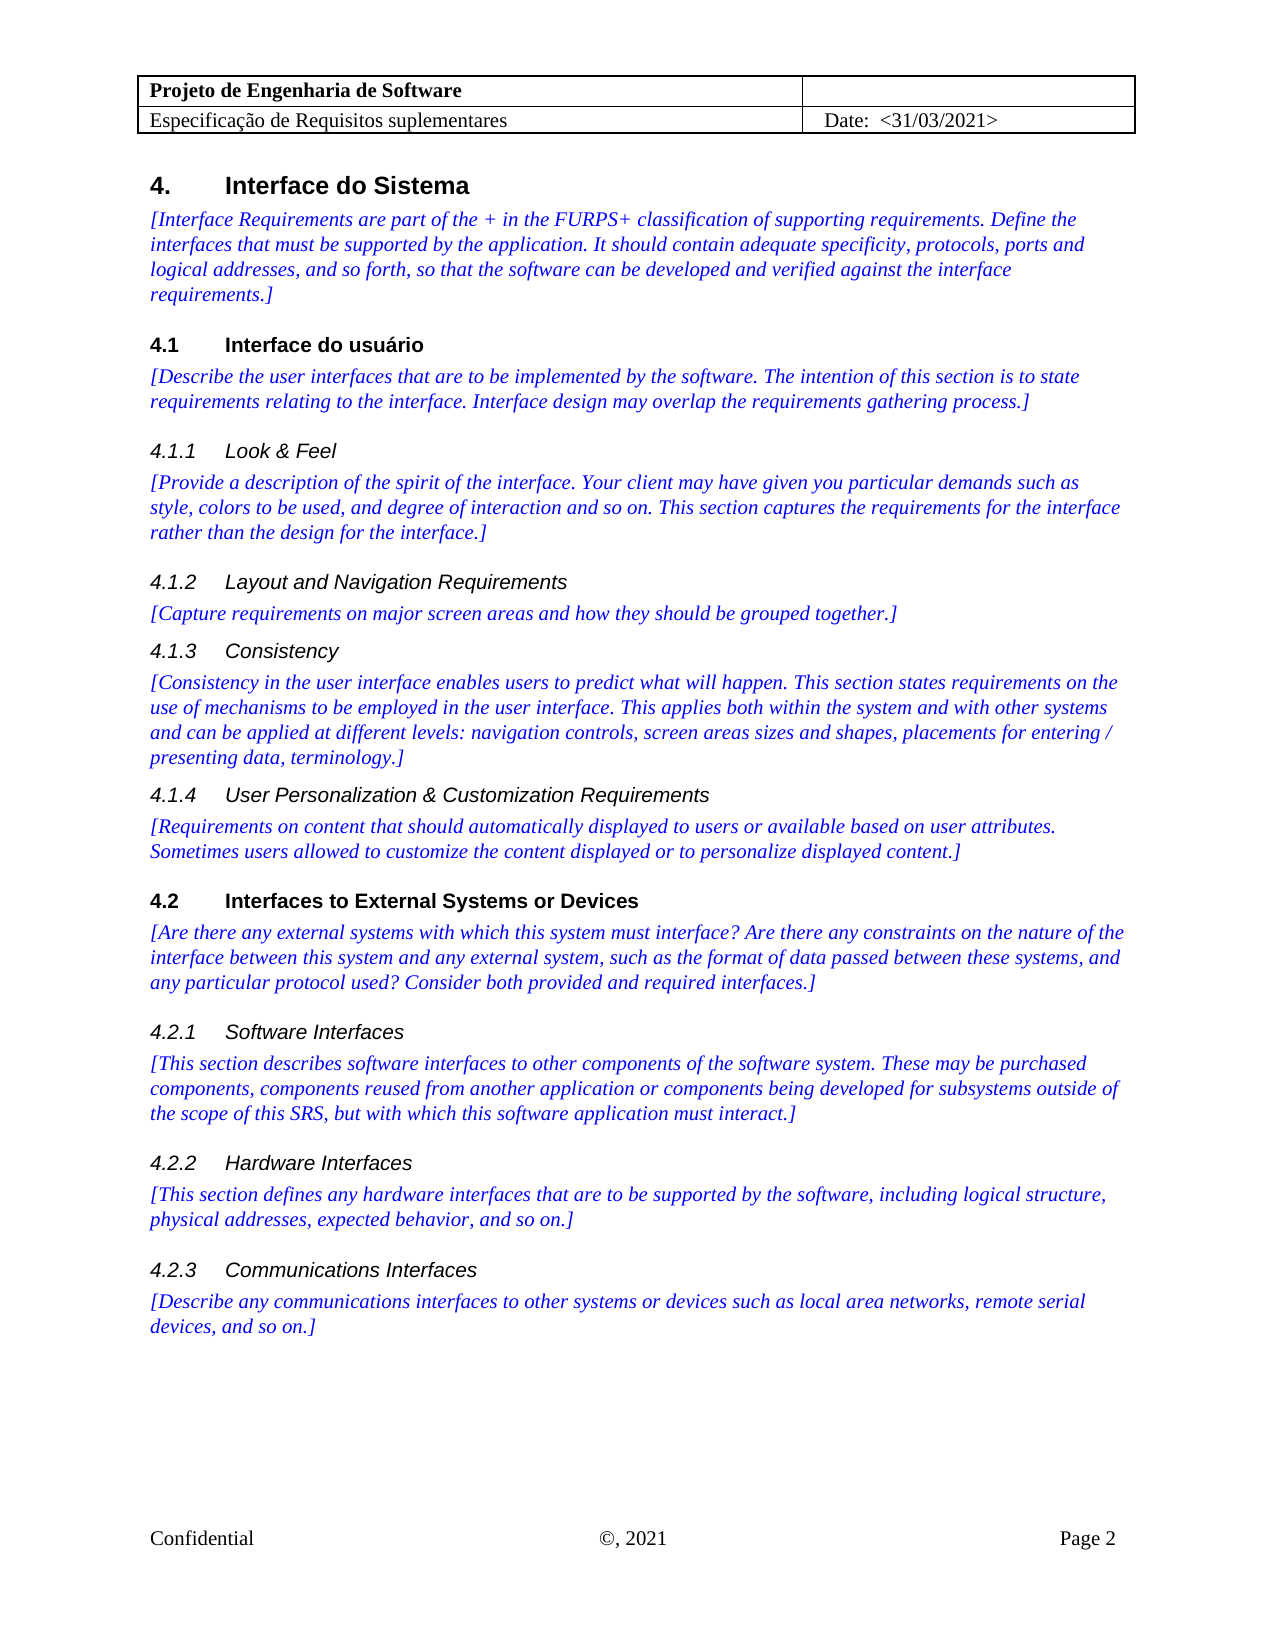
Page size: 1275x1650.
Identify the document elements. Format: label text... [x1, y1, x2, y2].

subtitle User Personalization & Customization Requirements [150, 781, 1125, 806]
subtitle Look & Feel [150, 438, 1125, 463]
subtitle Software Interfaces [150, 1019, 1125, 1044]
text [Requirements on content that should automatically displayed to users or available based on user attributes. Sometimes users allowed to customize the content displayed or to personalize displayed content.] [150, 813, 1125, 863]
subtitle Communications Interfaces [150, 1256, 1125, 1281]
text [Describe the user interfaces that are to be implemented by the software. The intention of this section is to state requirements relating to the interface. Interface design may overlap the requirements gathering process.] [150, 363, 1125, 413]
subtitle Interface do Sistema [150, 171, 1125, 200]
text [Consistency in the user interface enables users to predict what will happen. This section states requirements on the use of mechanisms to be employed in the user interface. This applies both within the system and with other systems and can be applied at different levels: navigation controls, screen areas sizes and shapes, placements for entering / presenting data, terminology.] [150, 669, 1125, 769]
subtitle Layout and Navigation Requirements [150, 569, 1125, 594]
text [Capture requirements on major screen areas and how they should be grouped together.] [150, 600, 1125, 625]
text [This section defines any hardware interfaces that are to be supported by the software, including logical structure, physical addresses, expected behavior, and so on.] [150, 1181, 1125, 1231]
subtitle Consistency [150, 638, 1125, 663]
text [Describe any communications interfaces to other systems or devices such as local area networks, remote serial devices, and so on.] [150, 1288, 1125, 1338]
text [Interface Requirements are part of the + in the FURPS+ classification of supporting requirements. Define the interfaces that must be supported by the application. It should contain adequate specificity, protocols, ports and logical addresses, and so forth, so that the software can be developed and verified against the interface requirements.] [150, 206, 1125, 306]
text [Are there any external systems with which this system must interface? Are there any constraints on the nature of the interface between this system and any external system, such as the format of data passed between these systems, and any particular protocol used? Consider both provided and required interfaces.] [150, 919, 1125, 994]
subtitle Hardware Interfaces [150, 1150, 1125, 1175]
text [This section describes software interfaces to other components of the software system. These may be purchased components, components reused from another application or components being developed for subsystems outside of the scope of this SRS, but with which this software application must interact.] [150, 1050, 1125, 1125]
subtitle Interface do usuário [150, 331, 1125, 356]
subtitle Interfaces to External Systems or Devices [150, 888, 1125, 913]
text [Provide a description of the spirit of the interface. Your client may have given you particular demands such as style, colors to be used, and degree of interaction and so on. This section captures the requirements for the interface rather than the design for the interface.] [150, 469, 1125, 544]
